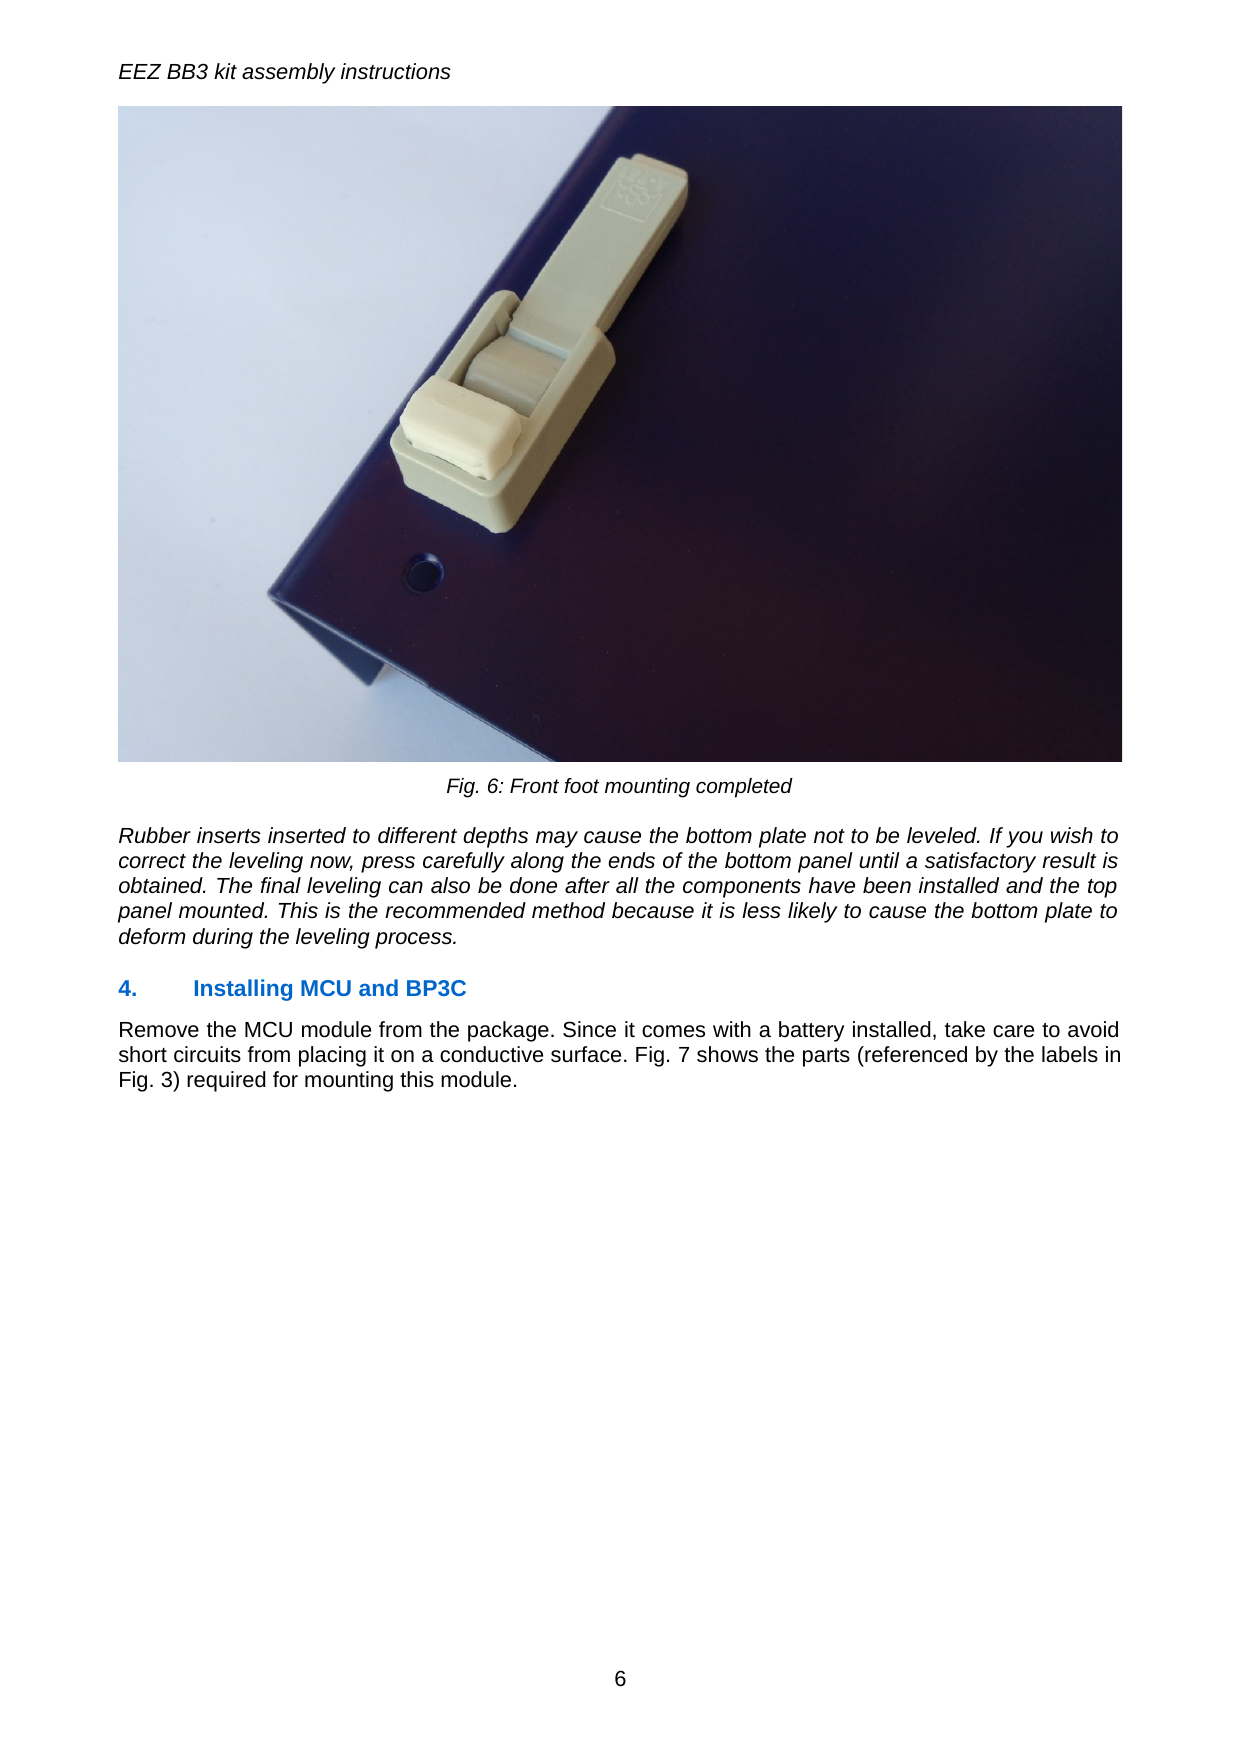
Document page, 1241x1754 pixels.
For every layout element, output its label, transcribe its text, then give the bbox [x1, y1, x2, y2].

subtitle Installing MCU and BP3C [118, 975, 1122, 1002]
text Remove the MCU module from the package. Since it comes with a battery installed, take care to avoid short circuits from placing it on a conductive surface. Fig. 7 shows the parts (referenced by the labels in Fig. 3) required for mounting this module. [118, 1017, 1122, 1092]
text Fig. 6: Front foot mounting completed [118, 762, 1122, 798]
picture [118, 106, 1123, 762]
text Rubber inserts inserted to different depths may cause the bottom plate not to be leveled. If you wish to correct the leveling now, press carefully along the ends of the bottom panel until a satisfactory result is obtained. The final leveling can also be done after all the components have been installed and the top panel mounted. This is the recommended method because it is less likely to cause the bottom plate to deform during the leveling process. [118, 823, 1122, 949]
